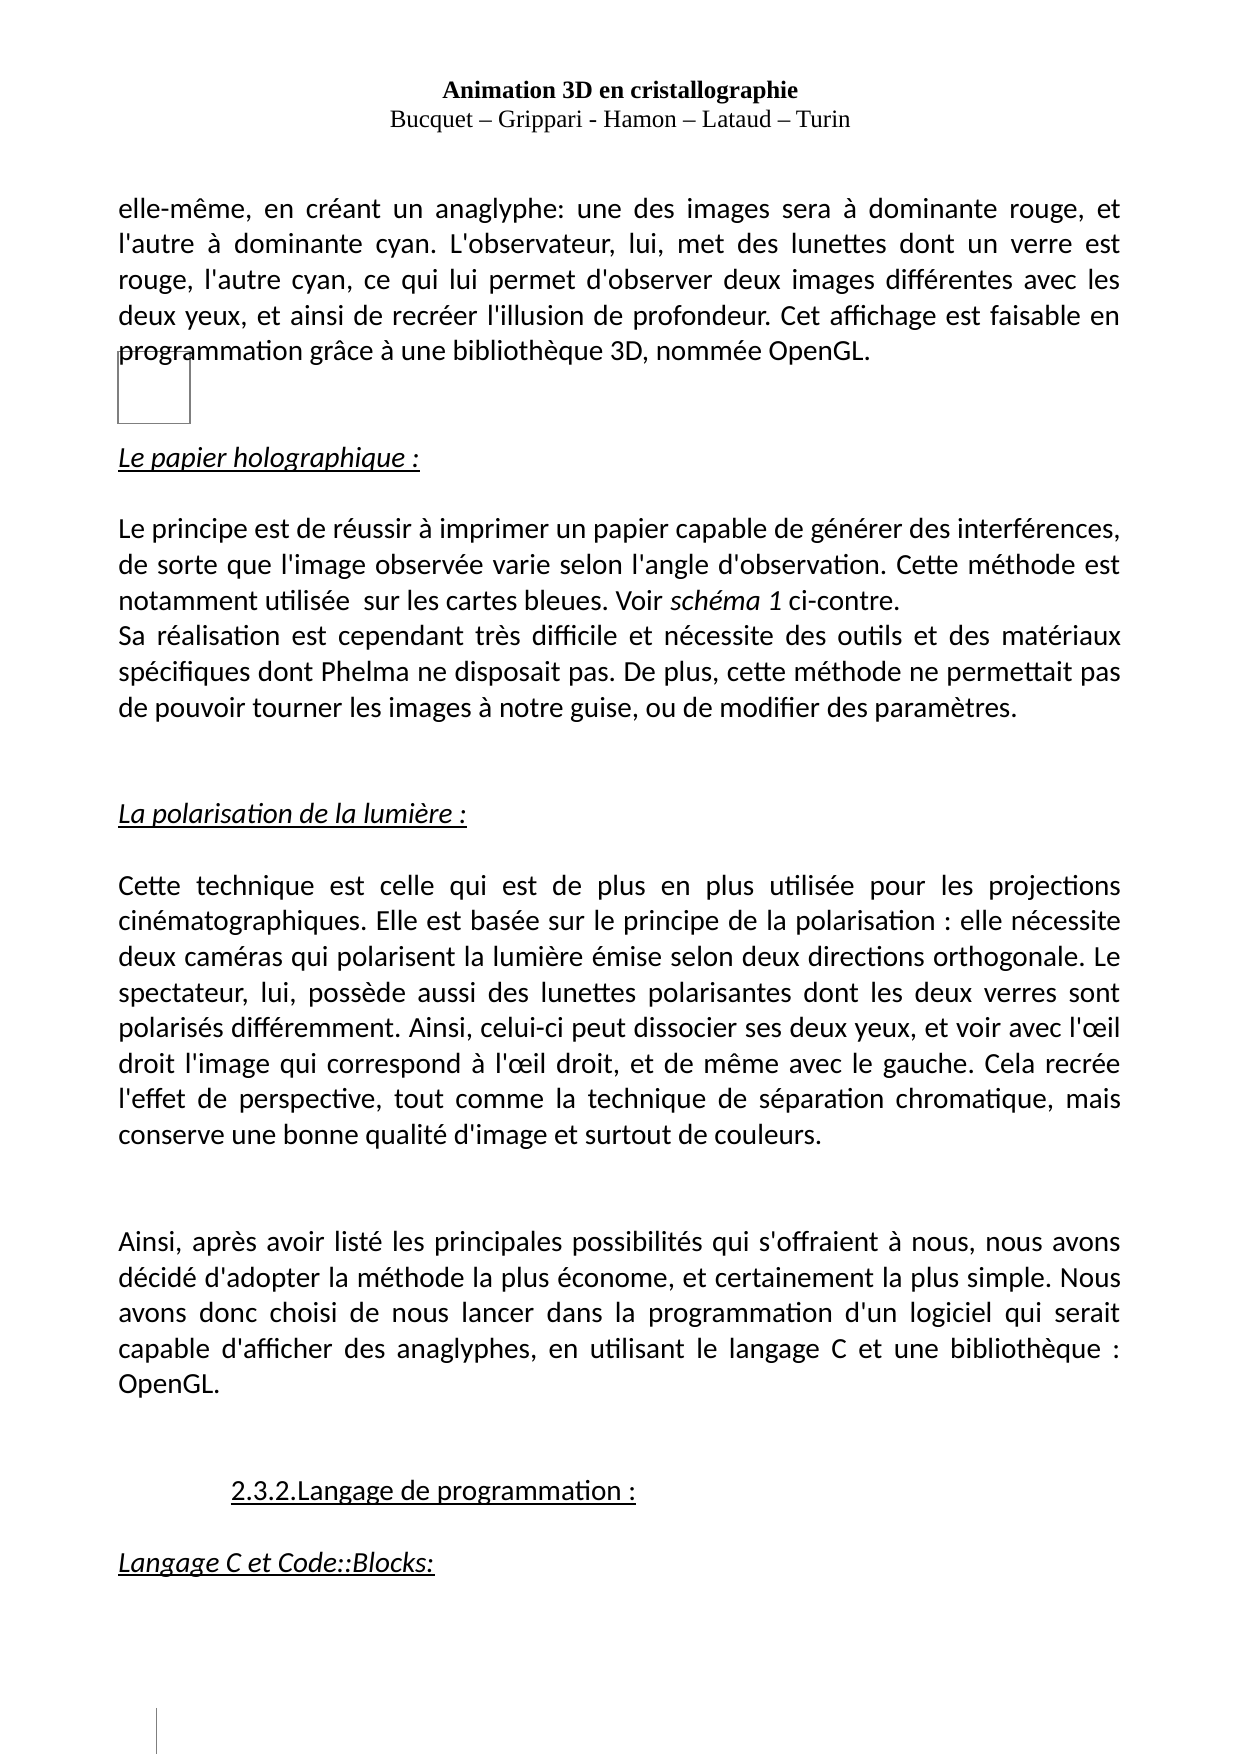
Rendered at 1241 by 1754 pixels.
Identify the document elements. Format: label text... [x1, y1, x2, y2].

text Langage C et Code::Blocks: [118, 1544, 1122, 1579]
list Langage de programmation : [118, 1472, 1122, 1508]
text Le papier holographique : [118, 439, 1122, 475]
text Cette technique est celle qui est de plus en plus utilisée pour les projections cinématographiques. Elle est basée sur le principe de la polarisation : elle nécessite deux caméras qui polarisent la lumière émise selon deux directions orthogonale. Le spectateur, lui, possède aussi des lunettes polarisantes dont les deux verres sont polarisés différemment. Ainsi, celui-ci peut dissocier ses deux yeux, et voir avec l'œil droit l'image qui correspond à l'œil droit, et de même avec le gauche. Cela recrée l'effet de perspective, tout comme la technique de séparation chromatique, mais conserve une bonne qualité d'image et surtout de couleurs. [118, 867, 1122, 1152]
text Sa réalisation est cependant très difficile et nécessite des outils et des matériaux spécifiques dont Phelma ne disposait pas. De plus, cette méthode ne permettait pas de pouvoir tourner les images à notre guise, ou de modifier des paramètres. [118, 617, 1122, 724]
text elle-même, en créant un anaglyphe: une des images sera à dominante rouge, et l'autre à dominante cyan. L'observateur, lui, met des lunettes dont un verre est rouge, l'autre cyan, ce qui lui permet d'observer deux images différentes avec les deux yeux, et ainsi de recréer l'illusion de profondeur. Cet affichage est faisable en programmation grâce à une bibliothèque 3D, nommée OpenGL. [118, 190, 1122, 368]
text La polarisation de la lumière : [118, 796, 1122, 831]
text Le principe est de réussir à imprimer un papier capable de générer des interférences, de sorte que l'image observée varie selon l'angle d'observation. Cette méthode est notamment utilisée sur les cartes bleues. Voir schéma 1 ci-contre. [118, 511, 1122, 617]
text Ainsi, après avoir listé les principales possibilités qui s'offraient à nous, nous avons décidé d'adopter la méthode la plus économe, et certainement la plus simple. Nous avons donc choisi de nous lancer dans la programmation d'un logiciel qui serait capable d'afficher des anaglyphes, en utilisant le langage C et une bibliothèque : OpenGL. [118, 1223, 1122, 1401]
